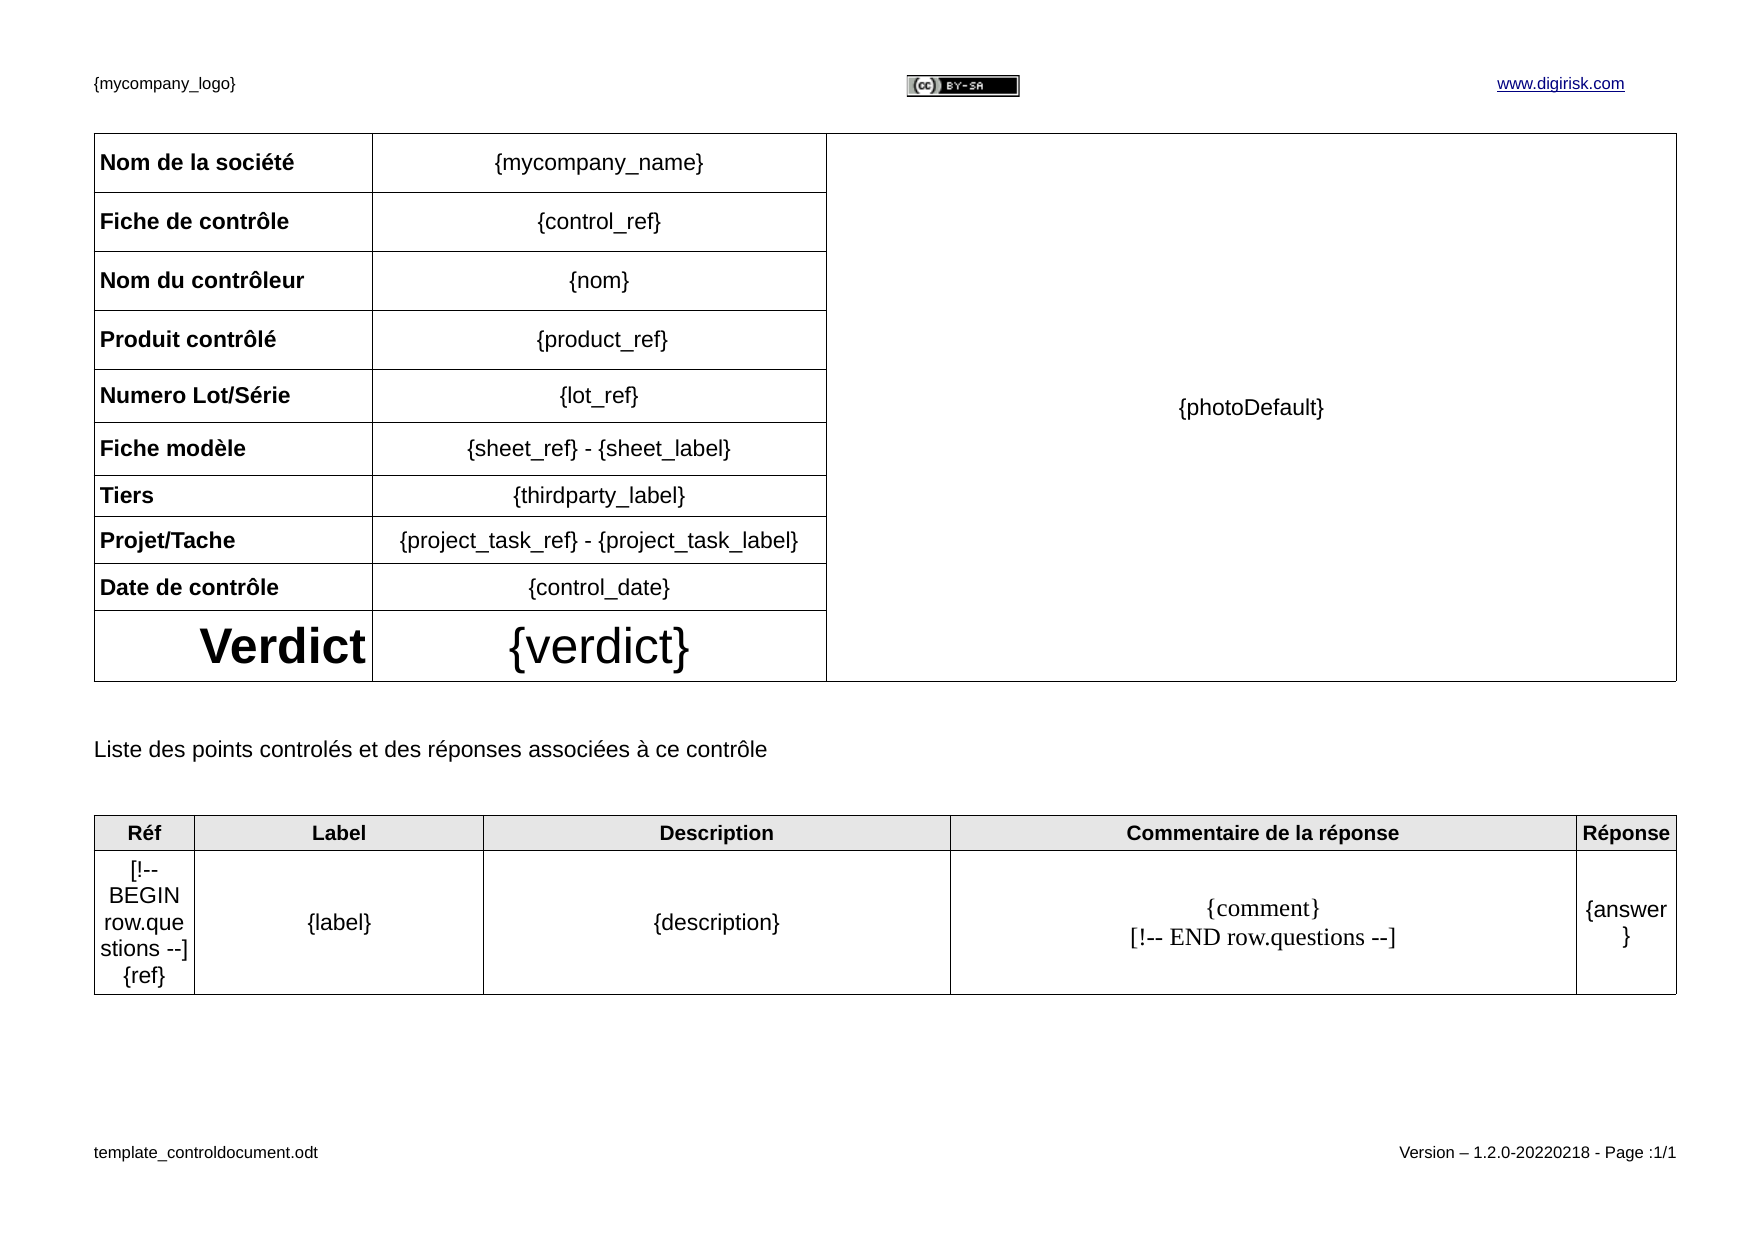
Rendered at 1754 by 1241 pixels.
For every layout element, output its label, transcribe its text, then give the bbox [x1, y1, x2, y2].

table_cell Fiche de contrôle [95, 193, 372, 251]
text Liste des points controlés et des réponses associées à ce contrôle [94, 736, 1676, 762]
table_cell {nom} [373, 252, 826, 310]
table_cell {sheet_ref} - {sheet_label} [373, 423, 826, 475]
table_header {photoDefault} [827, 134, 1676, 681]
table_cell {comment} [!-- END row.questions --] [951, 851, 1576, 994]
table_cell Nom du contrôleur [95, 252, 372, 310]
table_cell {description} [484, 851, 950, 994]
table_cell Date de contrôle [95, 564, 372, 610]
table_cell Fiche modèle [95, 423, 372, 475]
table_cell Produit contrôlé [95, 311, 372, 369]
table_cell {control_date} [373, 564, 826, 610]
table_cell {label} [195, 851, 483, 994]
table_cell [!-- BEGIN row.questions --]{ref} [95, 851, 194, 994]
table_header Réf [95, 816, 194, 850]
table_header Description [484, 816, 950, 850]
table_cell Projet/Tache [95, 517, 372, 563]
table_header Commentaire de la réponse [951, 816, 1576, 850]
table_cell {lot_ref} [373, 370, 826, 422]
table_header Réponse [1577, 816, 1676, 850]
table_header {mycompany_name} [373, 134, 826, 192]
table_cell {project_task_ref} - {project_task_label} [373, 517, 826, 563]
picture [906, 75, 1020, 97]
table_cell Numero Lot/Série [95, 370, 372, 422]
table_cell Tiers [95, 476, 372, 516]
table_header Label [195, 816, 483, 850]
table_cell {verdict} [373, 611, 826, 681]
table_cell {answer} [1577, 851, 1676, 994]
table_cell {thirdparty_label} [373, 476, 826, 516]
table_header Nom de la société [95, 134, 372, 192]
table_cell {control_ref} [373, 193, 826, 251]
table_cell Verdict [95, 611, 372, 681]
table_cell {product_ref} [373, 311, 826, 369]
